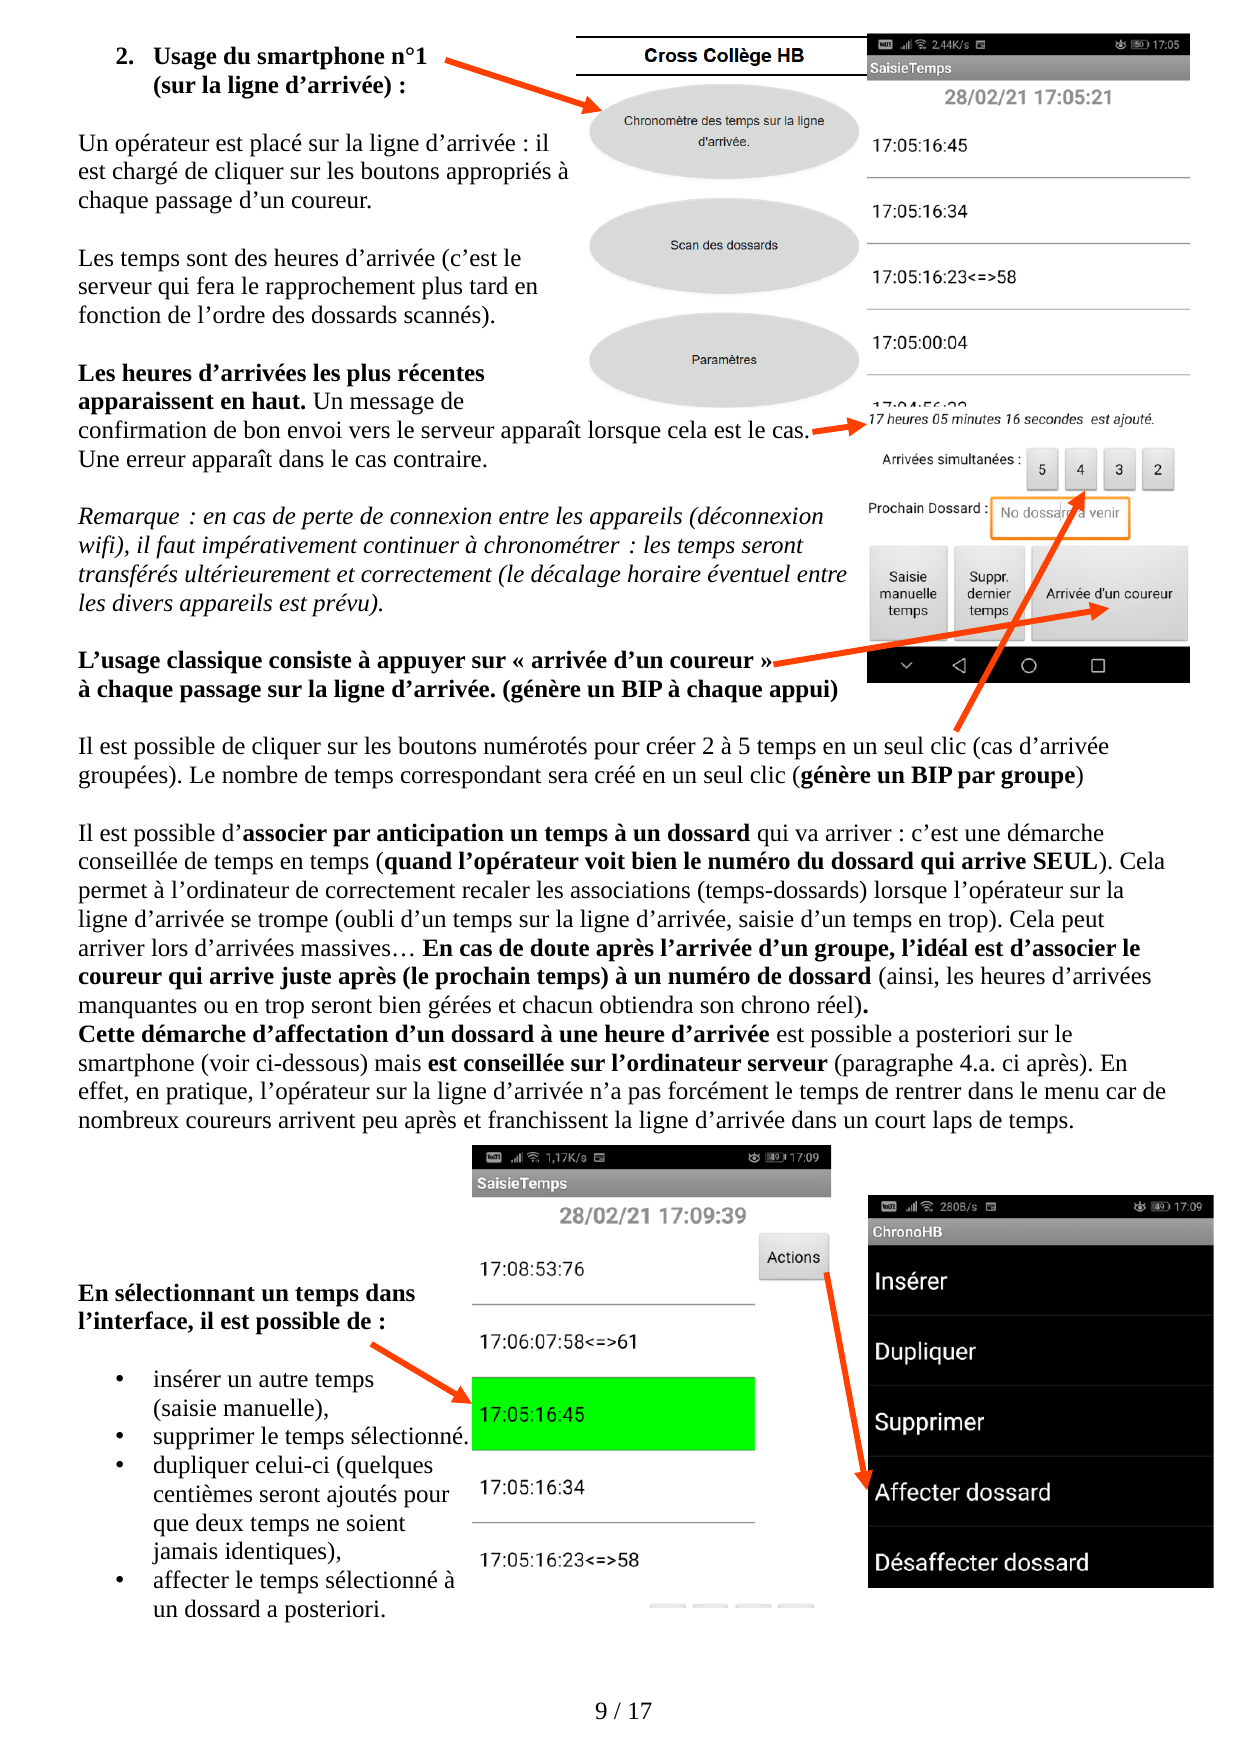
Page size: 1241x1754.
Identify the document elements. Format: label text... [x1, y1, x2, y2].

text Un opérateur est placé sur la ligne d’arrivée : il est chargé de cliquer sur les boutons appropriés à chaque passage d’un coureur. [78, 128, 576, 214]
list affecter le temps sélectionné à un dossard a posteriori. [115, 1565, 1169, 1623]
picture [576, 30, 1190, 683]
list supprimer le temps sélectionné. [115, 1421, 472, 1450]
list [832, 1421, 856, 1450]
text Les heures d’arrivées les plus récentes apparaissent en haut. Un message de confirmation de bon envoi vers le serveur apparaît lorsque cela est le cas. Une erreur apparaît dans le cas contraire. [78, 358, 867, 473]
picture [472, 1143, 832, 1608]
text [975, 683, 1169, 703]
text [832, 1278, 867, 1335]
text L’usage classique consiste à appuyer sur « arrivée d’un coureur » à chaque passage sur la ligne d’arrivée. (génère un BIP à chaque appui) [78, 645, 977, 703]
list dupliquer celui-ci (quelques centièmes seront ajoutés pour que deux temps ne soient jamais identiques), [115, 1450, 472, 1565]
picture [867, 1191, 1214, 1588]
picture [867, 629, 1006, 683]
list insérer un autre temps (saisie manuelle), [115, 1364, 472, 1421]
list [832, 1364, 850, 1421]
list [832, 1450, 867, 1565]
text Remarque : en cas de perte de connexion entre les appareils (déconnexion wifi), il faut impérativement continuer à chronométrer : les temps seront transférés ultérieurement et correctement (le décalage horaire éventuel entre les divers appareils est prévu). [78, 501, 867, 616]
text Les temps sont des heures d’arrivée (c’est le serveur qui fera le rapprochement plus tard en fonction de l’ordre des dossards scannés). [78, 243, 576, 329]
list Usage du smartphone n°1 (sur la ligne d’arrivée) : [115, 41, 576, 99]
text Il est possible d’associer par anticipation un temps à un dossard qui va arriver : c’est une démarche conseillée de temps en temps (quand l’opérateur voit bien le numéro du dossard qui arrive SEUL). Cela permet à l’ordinateur de correctement recaler les associations (temps-dossards) lorsque l’opérateur sur la ligne d’arrivée se trompe (oubli d’un temps sur la ligne d’arrivée, saisie d’un temps en trop). Cela peut arriver lors d’arrivées massives… En cas de doute après l’arrivée d’un groupe, l’idéal est d’associer le coureur qui arrive juste après (le prochain temps) à un numéro de dossard (ainsi, les heures d’arrivées manquantes ou en trop seront bien gérées et chacun obtiendra son chrono réel). [78, 818, 1169, 1019]
text Il est possible de cliquer sur les boutons numérotés pour créer 2 à 5 temps en un seul clic (cas d’arrivée groupées). Le nombre de temps correspondant sera créé en un seul clic (génère un BIP par groupe) [78, 731, 1169, 789]
list [847, 1364, 867, 1421]
text Cette démarche d’affectation d’un dossard à une heure d’arrivée est possible a posteriori sur le smartphone (voir ci-dessous) mais est conseillée sur l’ordinateur serveur (paragraphe 4.a. ci après). En effet, en pratique, l’opérateur sur la ligne d’arrivée n’a pas forcément le temps de rentrer dans le menu car de nombreux coureurs arrivent peu après et franchissent la ligne d’arrivée dans un court laps de temps. [78, 1019, 1169, 1134]
text En sélectionnant un temps dans l’interface, il est possible de : [78, 1278, 472, 1335]
